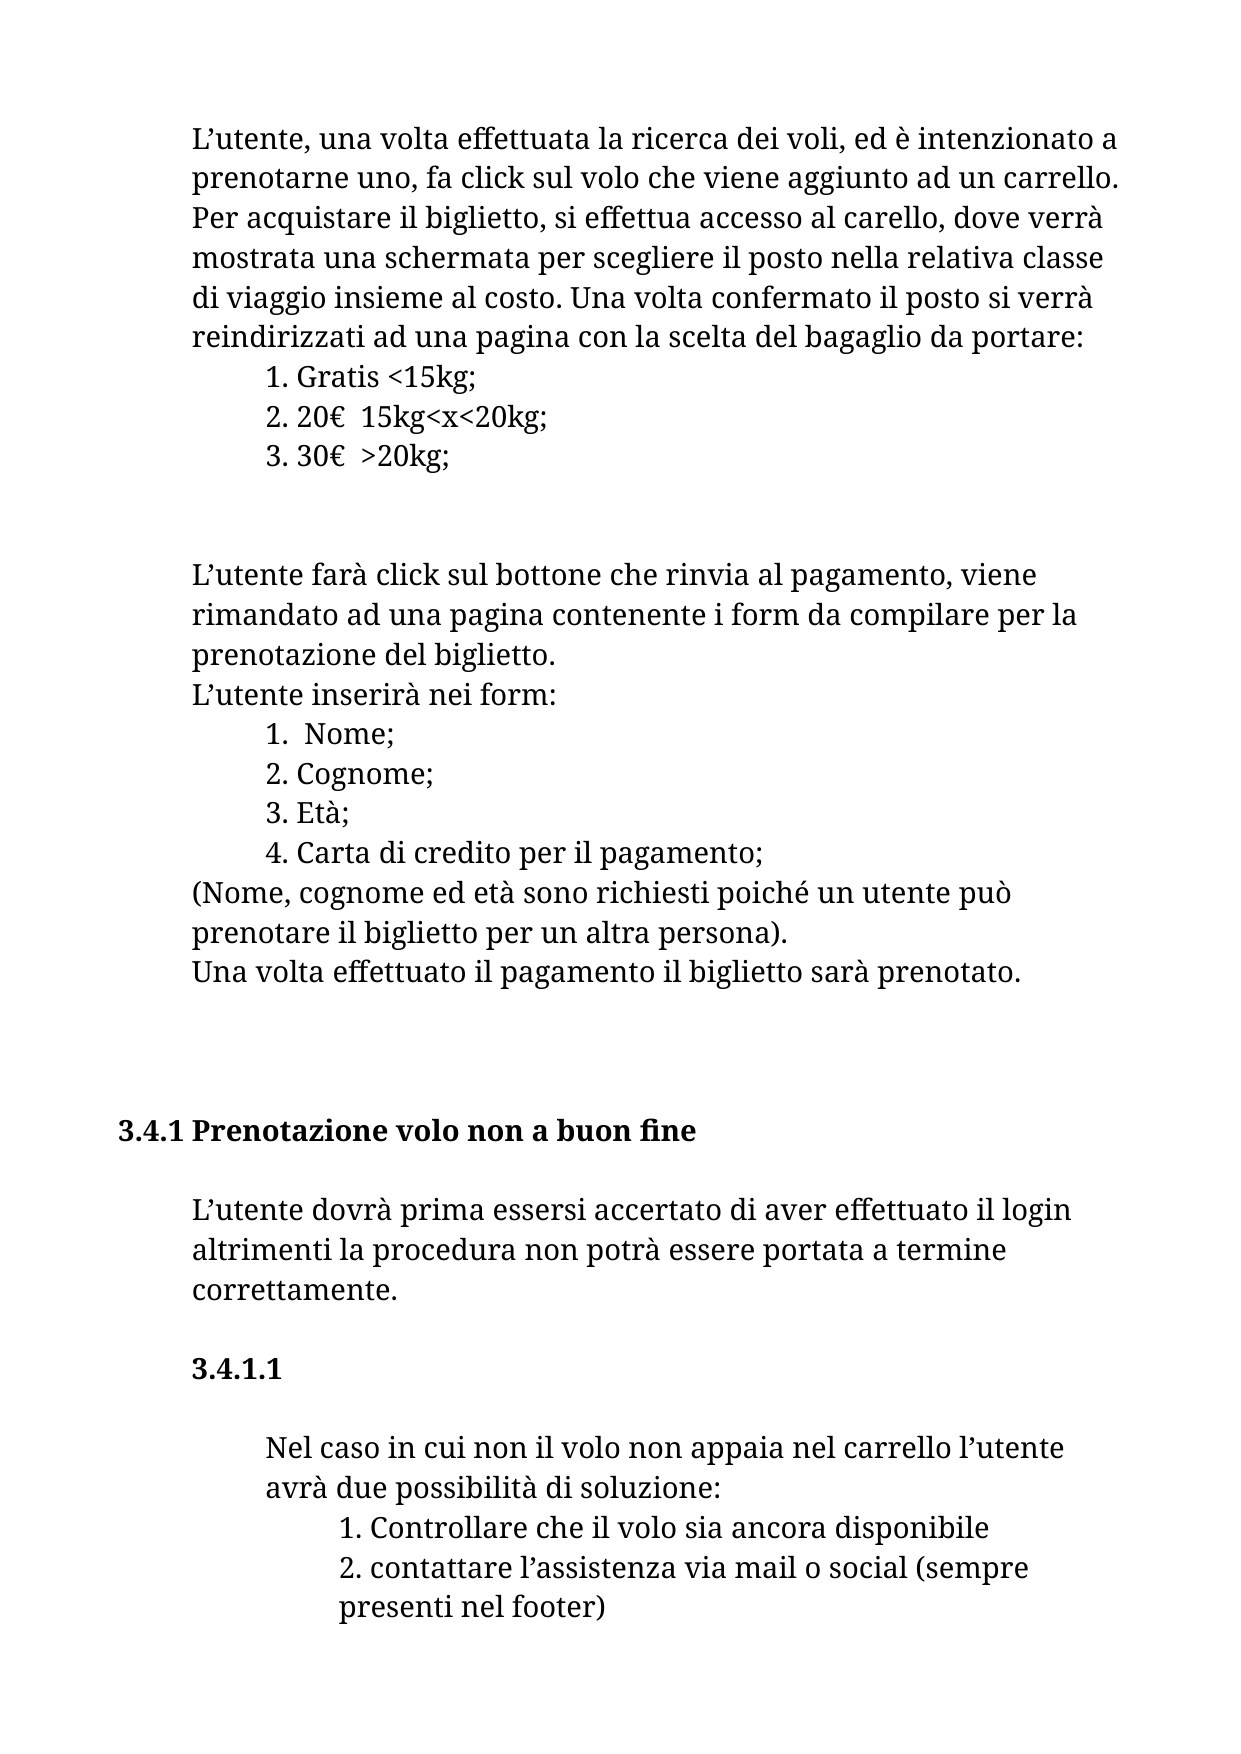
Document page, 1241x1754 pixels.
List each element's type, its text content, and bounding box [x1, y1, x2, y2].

text 1. Gratis <15kg; [192, 356, 1122, 396]
text Una volta effettuato il pagamento il biglietto sarà prenotato. [192, 952, 1122, 991]
text L’utente farà click sul bottone che rinvia al pagamento, viene rimandato ad una pagina contenente i form da compilare per la prenotazione del biglietto. [192, 555, 1122, 674]
text (Nome, cognome ed età sono richiesti poiché un utente può prenotare il biglietto per un altra persona). [192, 872, 1122, 952]
text 2. Cognome; [192, 753, 1122, 793]
text 1. Nome; [192, 713, 1122, 753]
text 2. 20€ 15kg<x<20kg; [192, 396, 1122, 436]
text 1. Controllare che il volo sia ancora disponibile [265, 1507, 1122, 1547]
text L’utente dovrà prima essersi accertato di aver effettuato il login altrimenti la procedura non potrà essere portata a termine correttamente. [192, 1190, 1122, 1309]
text L’utente inserirà nei form: [192, 674, 1122, 713]
text 3.4.1 Prenotazione volo non a buon fine [118, 1110, 1122, 1150]
text 4. Carta di credito per il pagamento; [192, 832, 1122, 872]
text L’utente, una volta effettuata la ricerca dei voli, ed è intenzionato a prenotarne uno, fa click sul volo che viene aggiunto ad un carrello. Per acquistare il biglietto, si effettua accesso al carello, dove verrà mostrata una schermata per scegliere il posto nella relativa classe di viaggio insieme al costo. Una volta confermato il posto si verrà reindirizzati ad una pagina con la scelta del bagaglio da portare: [192, 118, 1122, 356]
text 2. contattare l’assistenza via mail o social (sempre presenti nel footer) [339, 1547, 1122, 1626]
text 3. 30€ >20kg; [192, 436, 1122, 475]
text 3. Età; [192, 793, 1122, 832]
text 3.4.1.1 [118, 1348, 1122, 1388]
text Nel caso in cui non il volo non appaia nel carrello l’utente avrà due possibilità di soluzione: [265, 1428, 1122, 1507]
